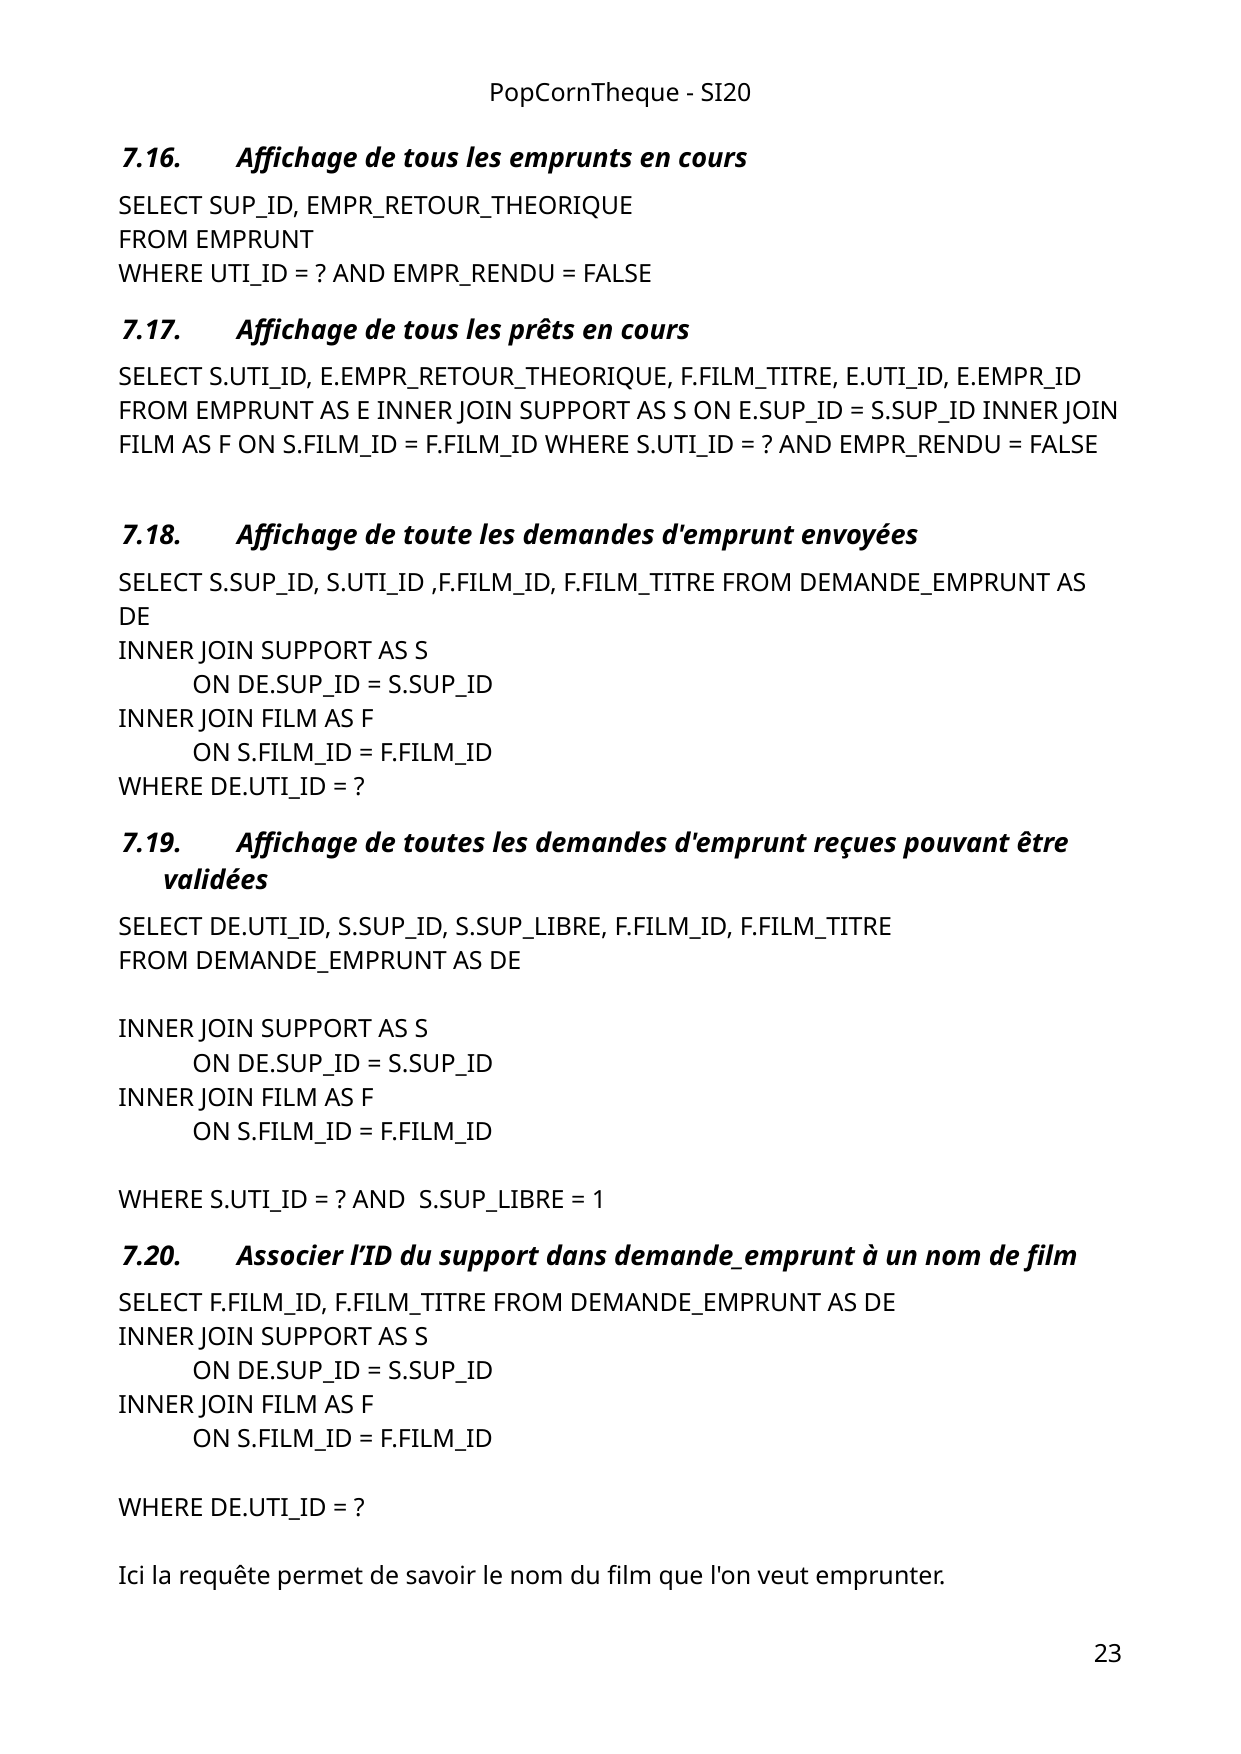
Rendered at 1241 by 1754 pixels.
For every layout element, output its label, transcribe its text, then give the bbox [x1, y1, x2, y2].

text ON DE.SUP_ID = S.SUP_ID [118, 667, 1122, 701]
subtitle Associer l’ID du support dans demande_emprunt à un nom de film [122, 1236, 1122, 1273]
text INNER JOIN SUPPORT AS S [118, 1011, 1122, 1045]
text FROM EMPRUNT [118, 221, 1122, 256]
subtitle Affichage de toutes les demandes d'emprunt reçues pouvant être validées [122, 823, 1122, 897]
text WHERE DE.UTI_ID = ? [118, 769, 1122, 803]
text ON DE.SUP_ID = S.SUP_ID [118, 1353, 1122, 1387]
text SELECT S.UTI_ID, E.EMPR_RETOUR_THEORIQUE, F.FILM_TITRE, E.UTI_ID, E.EMPR_ID FROM EMPRUNT AS E INNER JOIN SUPPORT AS S ON E.SUP_ID = S.SUP_ID INNER JOIN FILM AS F ON S.FILM_ID = F.FILM_ID WHERE S.UTI_ID = ? AND EMPR_RENDU = FALSE [118, 359, 1122, 461]
text ON DE.SUP_ID = S.SUP_ID [118, 1045, 1122, 1079]
text WHERE DE.UTI_ID = ? [118, 1489, 1122, 1523]
text WHERE S.UTI_ID = ? AND S.SUP_LIBRE = 1 [118, 1181, 1122, 1216]
subtitle Affichage de tous les emprunts en cours [122, 139, 1122, 176]
text INNER JOIN SUPPORT AS S [118, 632, 1122, 667]
text SELECT F.FILM_ID, F.FILM_TITRE FROM DEMANDE_EMPRUNT AS DE [118, 1285, 1122, 1319]
text INNER JOIN FILM AS F [118, 1387, 1122, 1421]
text INNER JOIN FILM AS F [118, 1079, 1122, 1113]
text SELECT S.SUP_ID, S.UTI_ID ,F.FILM_ID, F.FILM_TITRE FROM DEMANDE_EMPRUNT AS DE [118, 564, 1122, 632]
text FROM DEMANDE_EMPRUNT AS DE [118, 943, 1122, 977]
text SELECT SUP_ID, EMPR_RETOUR_THEORIQUE [118, 187, 1122, 221]
text INNER JOIN SUPPORT AS S [118, 1319, 1122, 1353]
text WHERE UTI_ID = ? AND EMPR_RENDU = FALSE [118, 256, 1122, 289]
text SELECT DE.UTI_ID, S.SUP_ID, S.SUP_LIBRE, F.FILM_ID, F.FILM_TITRE [118, 909, 1122, 943]
text ON S.FILM_ID = F.FILM_ID [118, 1113, 1122, 1147]
text ON S.FILM_ID = F.FILM_ID [118, 1421, 1122, 1455]
text INNER JOIN FILM AS F [118, 701, 1122, 735]
text Ici la requête permet de savoir le nom du film que l'on veut emprunter. [118, 1523, 1122, 1591]
subtitle Affichage de toute les demandes d'emprunt envoyées [122, 516, 1122, 553]
text ON S.FILM_ID = F.FILM_ID [118, 735, 1122, 769]
subtitle Affichage de tous les prêts en cours [122, 310, 1122, 347]
